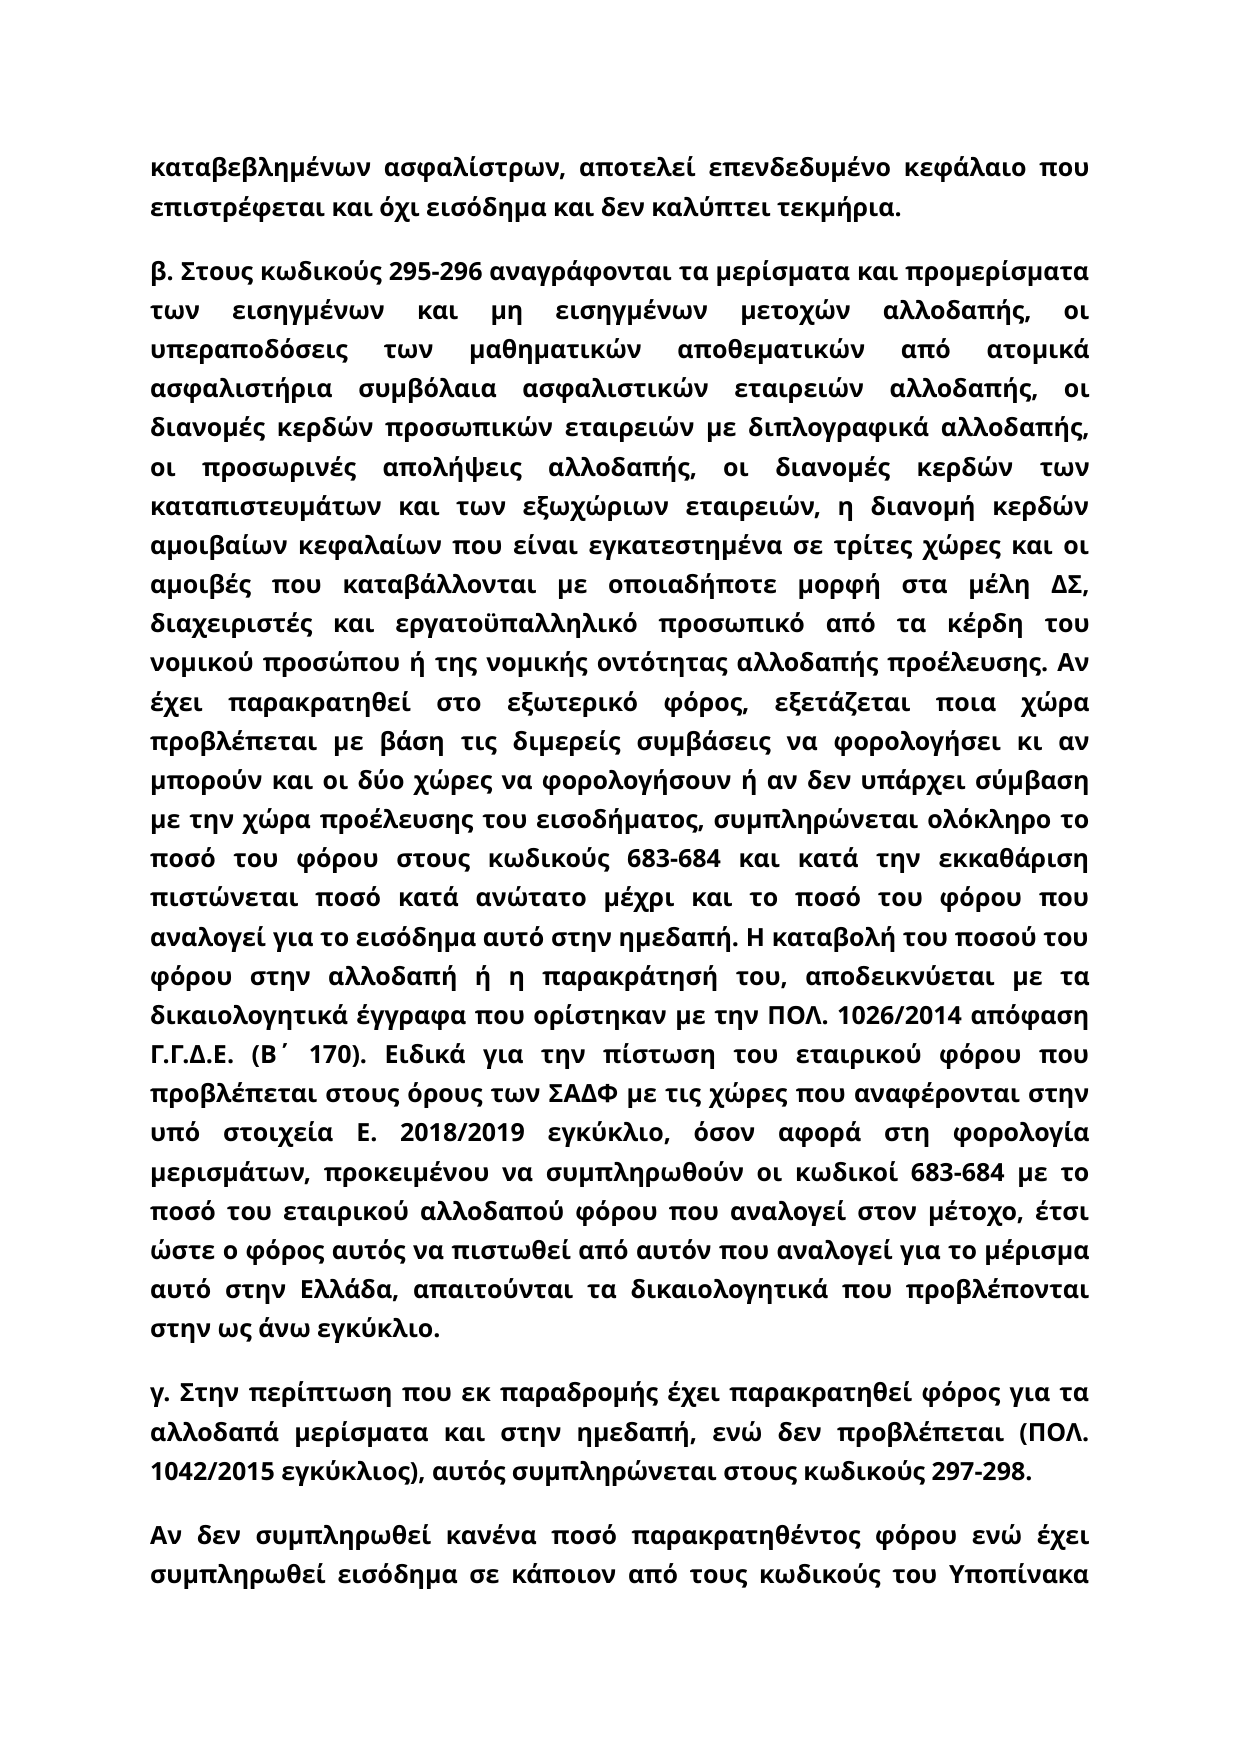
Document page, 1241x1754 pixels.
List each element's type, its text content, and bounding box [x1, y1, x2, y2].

text β. Στους κωδικούς 295-296 αναγράφονται τα μερίσματα και προμερίσματα των εισηγμένων και μη εισηγμένων μετοχών αλλοδαπής, οι υπεραποδόσεις των μαθηματικών αποθεματικών από ατομικά ασφαλιστήρια συμβόλαια ασφαλιστικών εταιρειών αλλοδαπής, οι διανομές κερδών προσωπικών εταιρειών με διπλογραφικά αλλοδαπής, οι προσωρινές απολήψεις αλλοδαπής, οι διανομές κερδών των καταπιστευμάτων και των εξωχώριων εταιρειών, η διανομή κερδών αμοιβαίων κεφαλαίων που είναι εγκατεστημένα σε τρίτες χώρες και οι αμοιβές που καταβάλλονται με οποιαδήποτε μορφή στα μέλη ΔΣ, διαχειριστές και εργατοϋπαλληλικό προσωπικό από τα κέρδη του νομικού προσώπου ή της νομικής οντότητας αλλοδαπής προέλευσης. Αν έχει παρακρατηθεί στο εξωτερικό φόρος, εξετάζεται ποια χώρα προβλέπεται με βάση τις διμερείς συμβάσεις να φορολογήσει κι αν μπορούν και οι δύο χώρες να φορολογήσουν ή αν δεν υπάρχει σύμβαση με την χώρα προέλευσης του εισοδήματος, συμπληρώνεται ολόκληρο το ποσό του φόρου στους κωδικούς 683-684 και κατά την εκκαθάριση πιστώνεται ποσό κατά ανώτατο μέχρι και το ποσό του φόρου που αναλογεί για το εισόδημα αυτό στην ημεδαπή. Η καταβολή του ποσού του φόρου στην αλλοδαπή ή η παρακράτησή του, αποδεικνύεται με τα δικαιολογητικά έγγραφα που ορίστηκαν με την ΠΟΛ. 1026/2014 απόφαση Γ.Γ.Δ.Ε. (Β΄ 170). Ειδικά για την πίστωση του εταιρικού φόρου που προβλέπεται στους όρους των ΣΑΔΦ με τις χώρες που αναφέρονται στην υπό στοιχεία Ε. 2018/2019 εγκύκλιο, όσον αφορά στη φορολογία μερισμάτων, προκειμένου να συμπληρωθούν οι κωδικοί 683-684 με το ποσό του εταιρικού αλλοδαπού φόρου που αναλογεί στον μέτοχο, έτσι ώστε ο φόρος αυτός να πιστωθεί από αυτόν που αναλογεί για το μέρισμα αυτό στην Ελλάδα, απαιτούνται τα δικαιολογητικά που προβλέπονται στην ως άνω εγκύκλιο. [150, 253, 1090, 1345]
text Αν δεν συμπληρωθεί κανένα ποσό παρακρατηθέντος φόρου ενώ έχει συμπληρωθεί εισόδημα σε κάποιον από τους κωδικούς του Υποπίνακα [150, 1517, 1090, 1591]
text γ. Στην περίπτωση που εκ παραδρομής έχει παρακρατηθεί φόρος για τα αλλοδαπά μερίσματα και στην ημεδαπή, ενώ δεν προβλέπεται (ΠΟΛ. 1042/2015 εγκύκλιος), αυτός συμπληρώνεται στους κωδικούς 297-298. [150, 1375, 1090, 1487]
text καταβεβλημένων ασφαλίστρων, αποτελεί επενδεδυμένο κεφάλαιο που επιστρέφεται και όχι εισόδημα και δεν καλύπτει τεκμήρια. [150, 150, 1090, 223]
